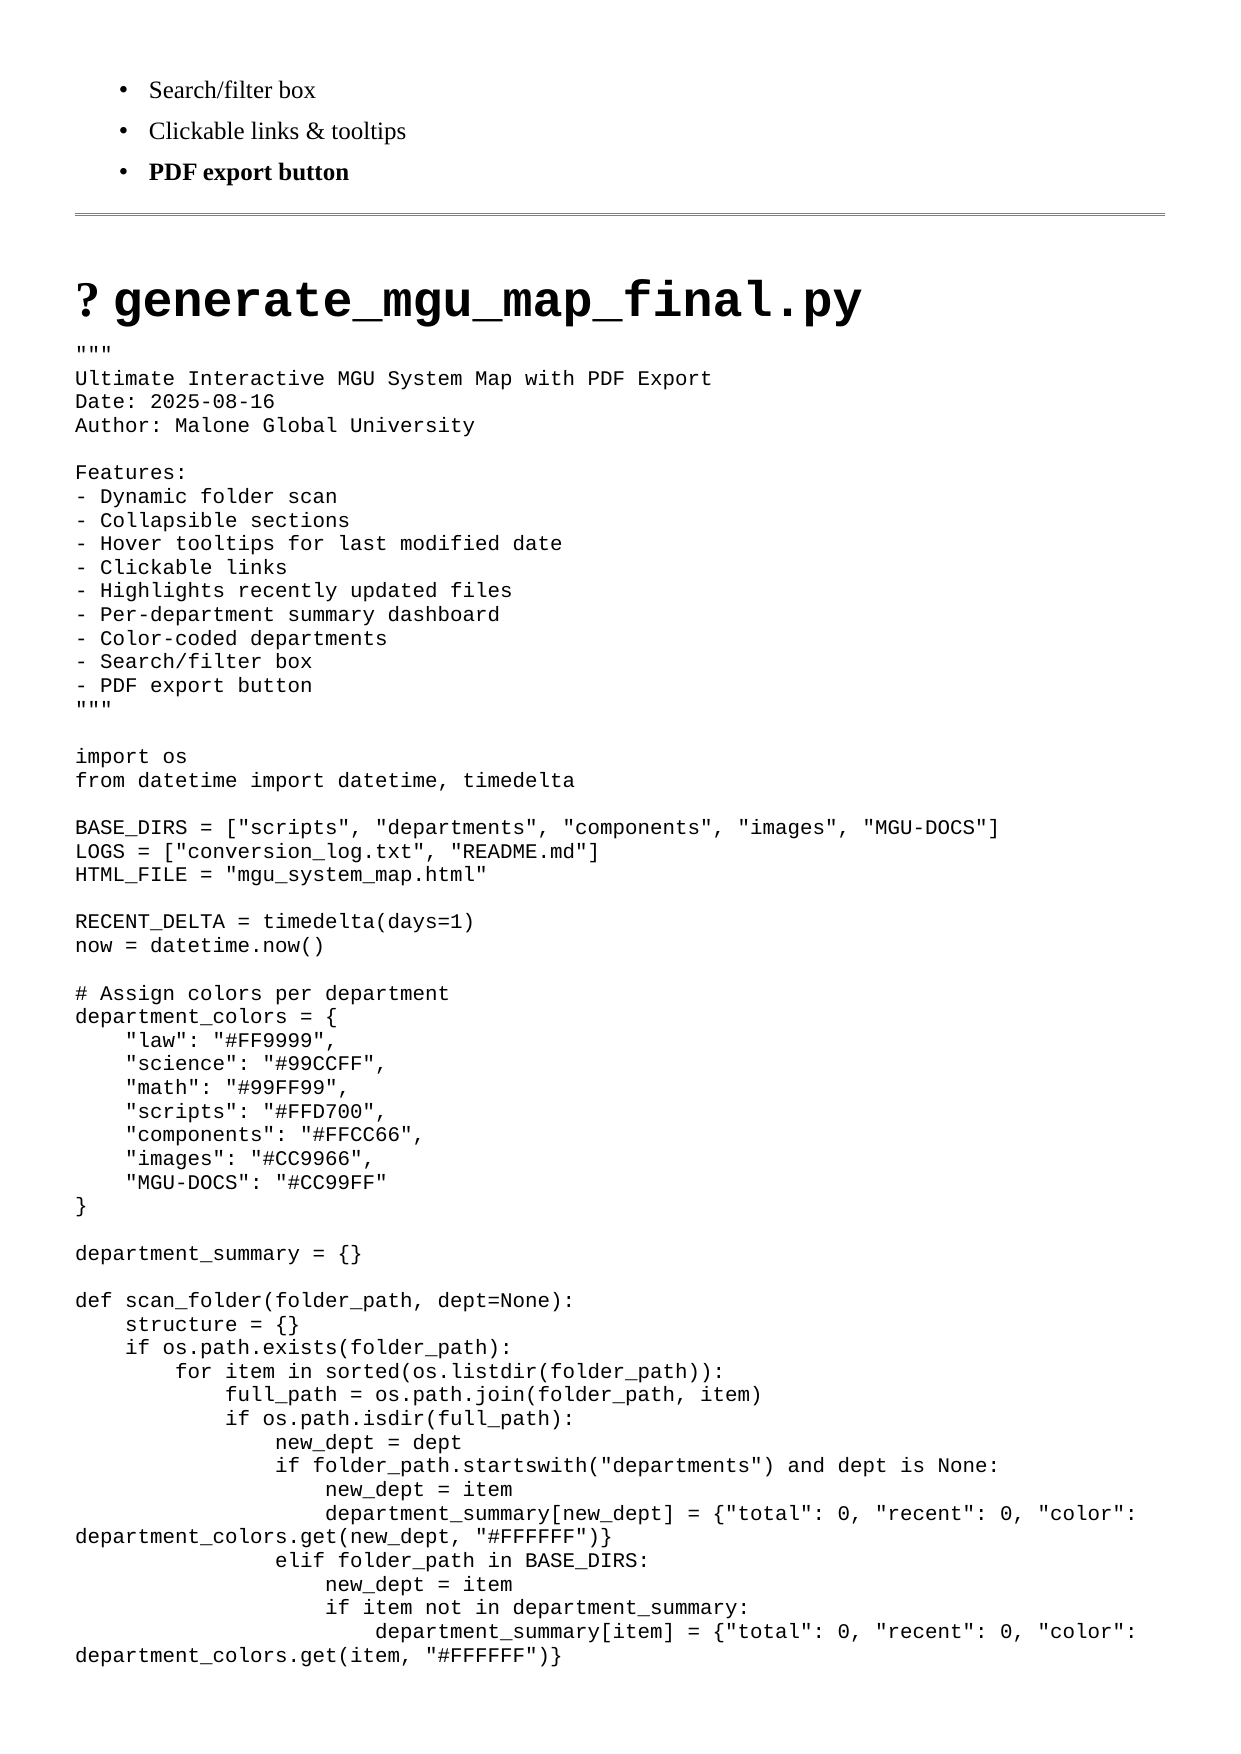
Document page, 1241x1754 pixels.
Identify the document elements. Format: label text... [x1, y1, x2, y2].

text "math": "#99FF99", [75, 1077, 1165, 1101]
text - Collapsible sections [75, 509, 1165, 533]
text """ [75, 344, 1165, 368]
text new_dept = dept [75, 1432, 1165, 1455]
text new_dept = item [75, 1479, 1165, 1503]
text import os [75, 746, 1165, 770]
text Features: [75, 462, 1165, 486]
text department_summary = {} [75, 1243, 1165, 1266]
text LOGS = ["conversion_log.txt", "README.md"] [75, 841, 1165, 864]
text } [75, 1195, 1165, 1219]
text if item not in department_summary: [75, 1597, 1165, 1621]
text - PDF export button [75, 675, 1165, 699]
list PDF export button [119, 157, 1165, 186]
text Date: 2025-08-16 [75, 391, 1165, 415]
list Clickable links & tooltips [119, 116, 1165, 145]
text Author: Malone Global University [75, 415, 1165, 439]
subtitle ? generate_mgu_map_final.py [75, 270, 1165, 332]
text HTML_FILE = "mgu_system_map.html" [75, 864, 1165, 888]
text "MGU-DOCS": "#CC99FF" [75, 1172, 1165, 1195]
text def scan_folder(folder_path, dept=None): [75, 1290, 1165, 1313]
text elif folder_path in BASE_DIRS: [75, 1550, 1165, 1574]
text new_dept = item [75, 1574, 1165, 1597]
text BASE_DIRS = ["scripts", "departments", "components", "images", "MGU-DOCS"] [75, 817, 1165, 841]
text department_summary[new_dept] = {"total": 0, "recent": 0, "color": department_colors.get(new_dept, "#FFFFFF")} [75, 1503, 1165, 1550]
text - Highlights recently updated files [75, 581, 1165, 604]
text structure = {} [75, 1313, 1165, 1337]
text "law": "#FF9999", [75, 1030, 1165, 1053]
text if os.path.isdir(full_path): [75, 1408, 1165, 1432]
text "images": "#CC9966", [75, 1148, 1165, 1172]
text "components": "#FFCC66", [75, 1124, 1165, 1148]
text # Assign colors per department [75, 982, 1165, 1006]
text if folder_path.startswith("departments") and dept is None: [75, 1455, 1165, 1479]
text for item in sorted(os.listdir(folder_path)): [75, 1361, 1165, 1384]
text full_path = os.path.join(folder_path, item) [75, 1384, 1165, 1408]
list Search/filter box [119, 75, 1165, 104]
text - Color-coded departments [75, 628, 1165, 651]
text Ultimate Interactive MGU System Map with PDF Export [75, 368, 1165, 391]
text - Dynamic folder scan [75, 486, 1165, 509]
text "scripts": "#FFD700", [75, 1101, 1165, 1124]
text - Clickable links [75, 557, 1165, 581]
text - Search/filter box [75, 651, 1165, 675]
text "science": "#99CCFF", [75, 1053, 1165, 1077]
text department_summary[item] = {"total": 0, "recent": 0, "color": department_colors.get(item, "#FFFFFF")} [75, 1621, 1165, 1668]
text if os.path.exists(folder_path): [75, 1337, 1165, 1361]
text - Per-department summary dashboard [75, 604, 1165, 628]
text RECENT_DELTA = timedelta(days=1) [75, 912, 1165, 935]
text from datetime import datetime, timedelta [75, 770, 1165, 793]
text """ [75, 699, 1165, 722]
text - Hover tooltips for last modified date [75, 533, 1165, 557]
text now = datetime.now() [75, 935, 1165, 959]
text department_colors = { [75, 1006, 1165, 1030]
